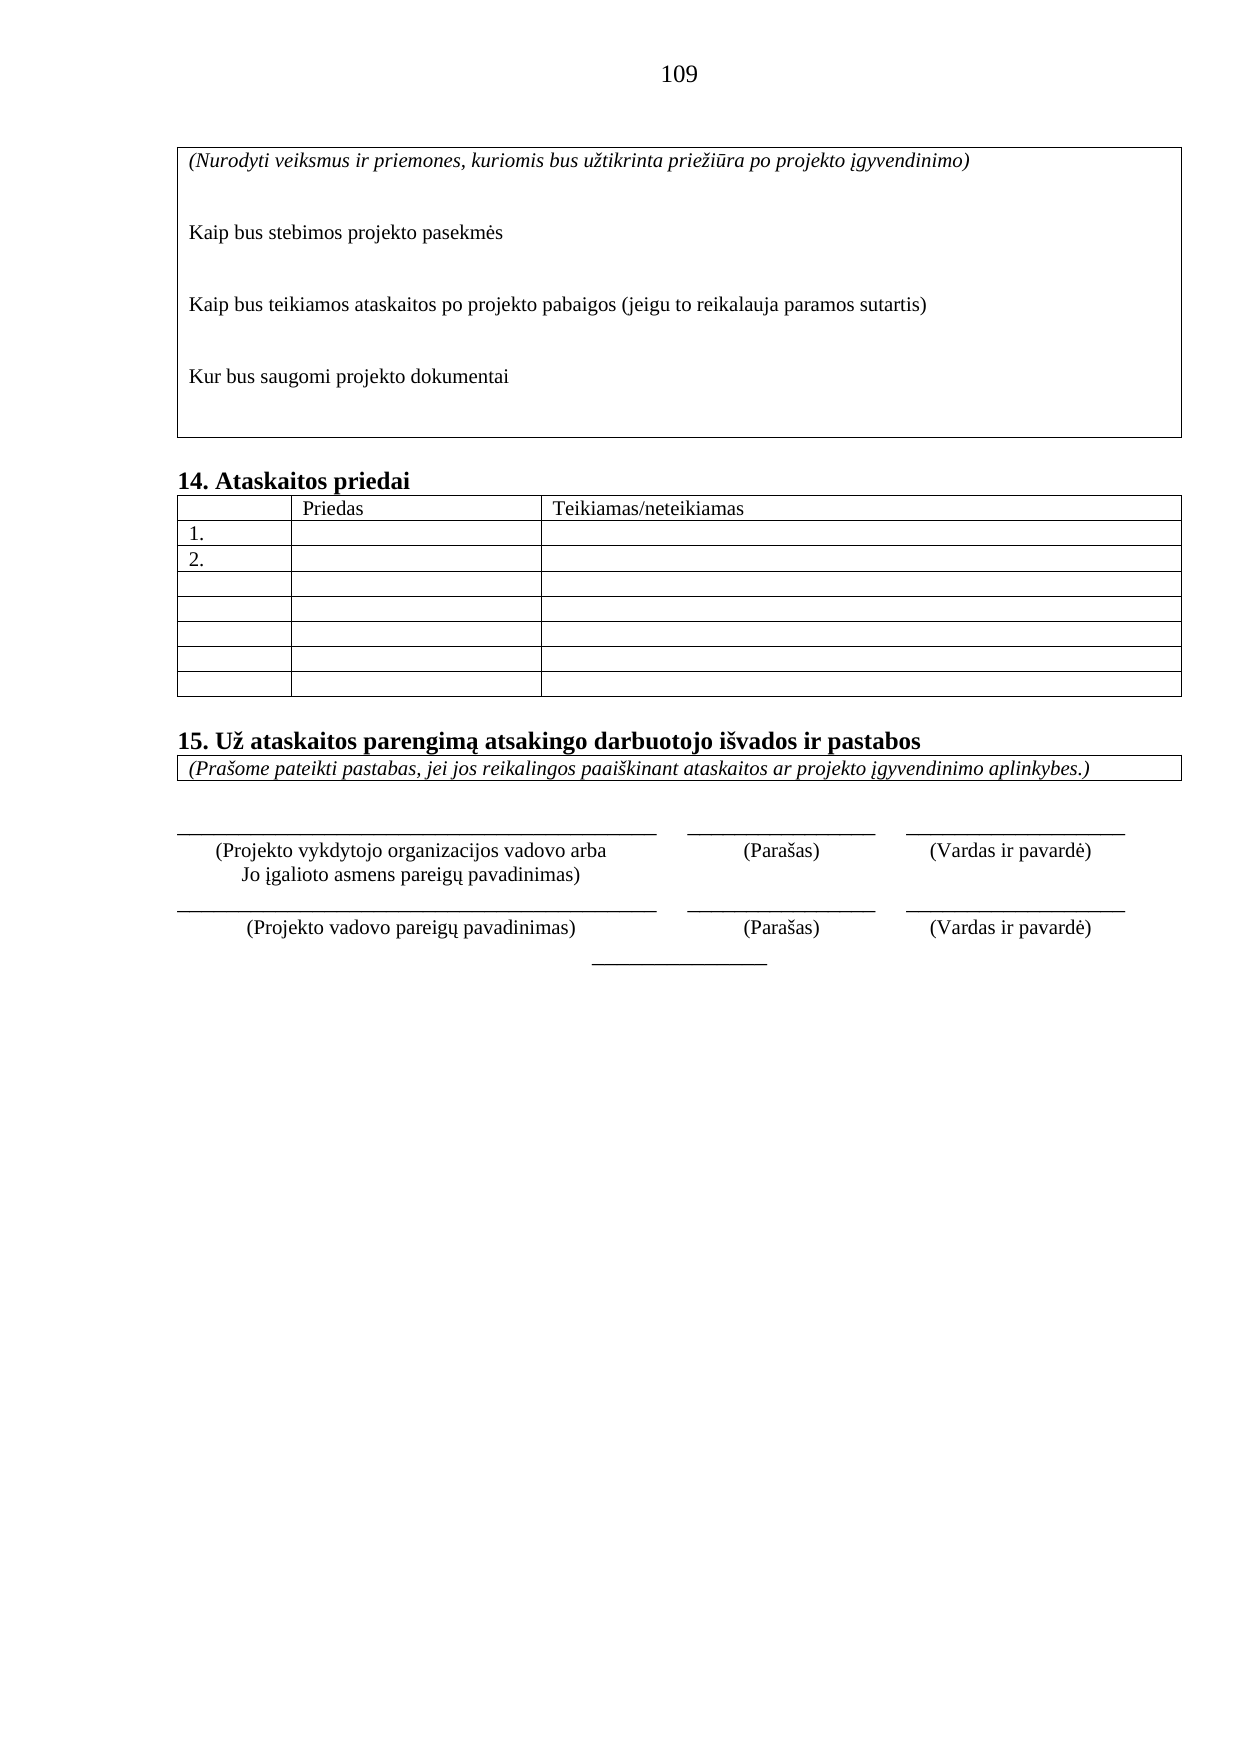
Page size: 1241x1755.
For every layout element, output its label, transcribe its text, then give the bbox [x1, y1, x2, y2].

table_header (Nurodyti veiksmus ir priemones, kuriomis bus užtikrinta priežiūra po projekto įgyvendinimo) Kaip bus stebimos projekto pasekmės Kaip bus teikiamos ataskaitos po projekto pabaigos (jeigu to reikalauja paramos sutartis) Kur bus saugomi projekto dokumentai [178, 148, 1181, 437]
table_cell [292, 647, 541, 671]
text (Projekto vykdytojo organizacijos vadovo arba (Parašas) (Vardas ir pavardė) [177, 838, 1181, 862]
table_header [178, 496, 291, 520]
table_cell [178, 672, 291, 696]
text ______________ [177, 939, 1181, 968]
table_cell [178, 622, 291, 646]
table_cell [178, 647, 291, 671]
table_cell [542, 572, 1181, 596]
table_cell [542, 597, 1181, 621]
text Jo įgalioto asmens pareigų pavadinimas) [177, 862, 1181, 886]
table_cell [542, 546, 1181, 571]
table_cell [178, 597, 291, 621]
table_cell 1. [178, 521, 291, 545]
table_cell [292, 622, 541, 646]
table_cell 2. [178, 546, 291, 571]
text 15. Už ataskaitos parengimą atsakingo darbuotojo išvados ir pastabos [177, 726, 1181, 754]
table_cell [292, 572, 541, 596]
table_cell [542, 622, 1181, 646]
table_cell [292, 521, 541, 545]
text 14. Ataskaitos priedai [177, 466, 1181, 495]
table_cell [292, 672, 541, 696]
table_header Priedas [292, 496, 541, 520]
table_header (Prašome pateikti pastabas, jei jos reikalingos paaiškinant ataskaitos ar projekto įgyvendinimo aplinkybes.) [178, 756, 1181, 780]
table_cell [292, 546, 541, 571]
table_cell [542, 521, 1181, 545]
table_header Teikiamas/neteikiamas [542, 496, 1181, 520]
table_cell [542, 672, 1181, 696]
text (Projekto vadovo pareigų pavadinimas) (Parašas) (Vardas ir pavardė) [177, 915, 1181, 939]
table_cell [542, 647, 1181, 671]
table_cell [178, 572, 291, 596]
table_cell [292, 597, 541, 621]
